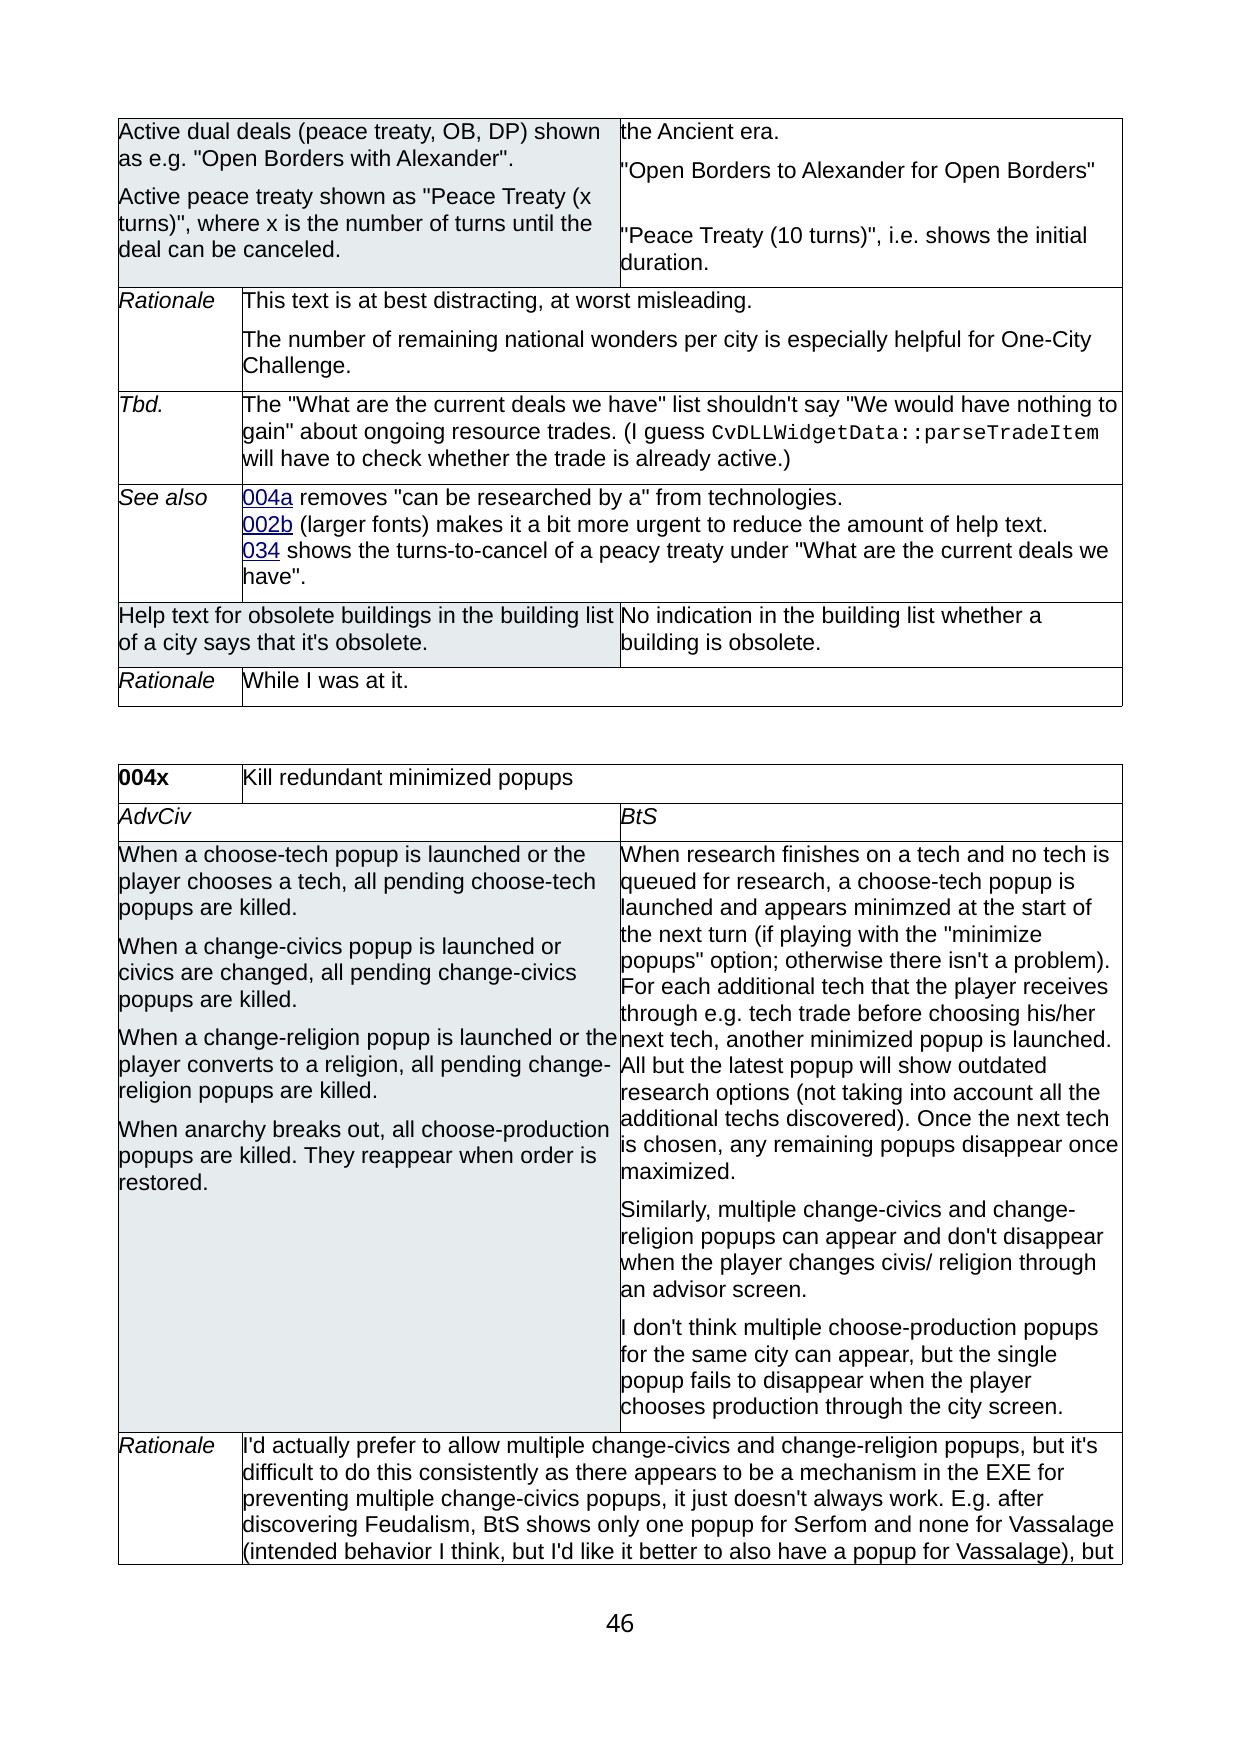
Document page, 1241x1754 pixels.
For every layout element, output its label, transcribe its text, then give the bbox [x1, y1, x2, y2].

table_cell Active dual deals (peace treaty, OB, DP) shown as e.g. "Open Borders with Alexander". Active peace treaty shown as "Peace Treaty (x turns)", where x is the number of turns until the deal can be canceled. [119, 119, 620, 287]
table_cell 004a removes "can be researched by a" from technologies. 002b (larger fonts) makes it a bit more urgent to reduce the amount of help text. 034 shows the turns-to-cancel of a peacy treaty under "What are the current deals we have". [243, 485, 1122, 602]
table_cell While I was at it. [243, 668, 1122, 706]
table_cell See also [119, 485, 242, 602]
table_cell Tbd. [119, 392, 242, 484]
table_header 004x [119, 765, 242, 802]
table_cell When research finishes on a tech and no tech is queued for research, a choose-tech popup is launched and appears minimzed at the start of the next turn (if playing with the "minimize popups" option; otherwise there isn't a problem). For each additional tech that the player receives through e.g. tech trade before choosing his/her next tech, another minimized popup is launched. All but the latest popup will show outdated research options (not taking into account all the additional techs discovered). Once the next tech is chosen, any remaining popups disappear once maximized. Similarly, multiple change-civics and change-religion popups can appear and don't disappear when the player changes civis/ religion through an advisor screen. I don't think multiple choose-production popups for the same city can appear, but the single popup fails to disappear when the player chooses production through the city screen. [621, 842, 1122, 1432]
table_cell Rationale [119, 1433, 242, 1564]
table_cell BtS [621, 804, 1122, 841]
table_cell I'd actually prefer to allow multiple change-civics and change-religion popups, but it's difficult to do this consistently as there appears to be a mechanism in the EXE for preventing multiple change-civics popups, it just doesn't always work. E.g. after discovering Feudalism, BtS shows only one popup for Serfom and none for Vassalage (intended behavior I think, but I'd like it better to also have a popup for Vassalage), but [243, 1433, 1122, 1564]
table_cell the Ancient era. "Open Borders to Alexander for Open Borders" "Peace Treaty (10 turns)", i.e. shows the initial duration. [621, 119, 1122, 287]
table_cell The "What are the current deals we have" list shouldn't say "We would have nothing to gain" about ongoing resource trades. (I guess CvDLLWidgetData::parseTradeItem will have to check whether the trade is already active.) [243, 392, 1122, 484]
table_cell No indication in the building list whether a building is obsolete. [621, 603, 1122, 667]
table_header Kill redundant minimized popups [243, 765, 1122, 802]
table_cell Rationale [119, 668, 242, 706]
table_cell Help text for obsolete buildings in the building list of a city says that it's obsolete. [119, 603, 620, 667]
table_cell When a choose-tech popup is launched or the player chooses a tech, all pending choose-tech popups are killed. When a change-civics popup is launched or civics are changed, all pending change-civics popups are killed. When a change-religion popup is launched or the player converts to a religion, all pending change-religion popups are killed. When anarchy breaks out, all choose-production popups are killed. They reappear when order is restored. [119, 842, 620, 1432]
table_cell This text is at best distracting, at worst misleading. The number of remaining national wonders per city is especially helpful for One-City Challenge. [243, 288, 1122, 391]
table_cell AdvCiv [119, 804, 620, 841]
table_cell Rationale [119, 288, 242, 391]
